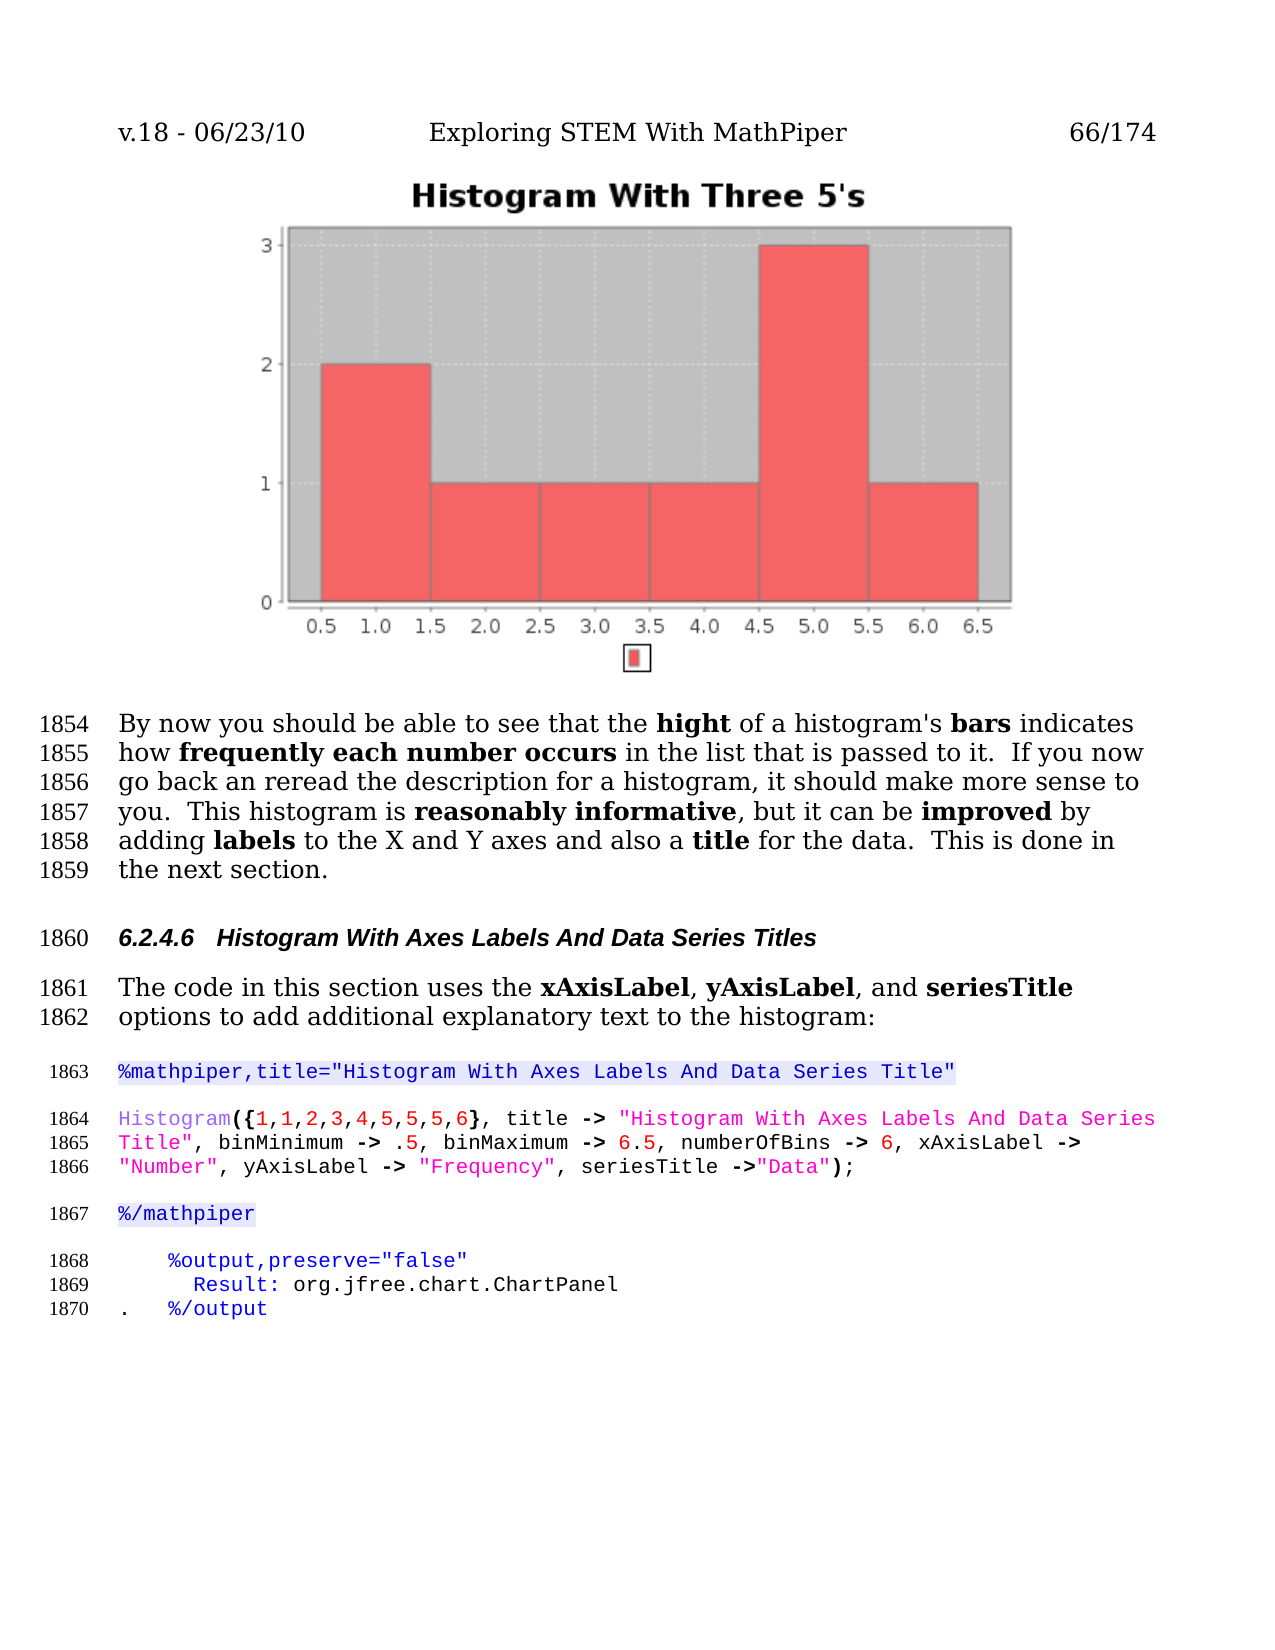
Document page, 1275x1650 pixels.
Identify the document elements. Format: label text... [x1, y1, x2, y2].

text %/mathpiper [118, 1203, 1157, 1227]
text %mathpiper,title="Histogram With Axes Labels And Data Series Title" [118, 1061, 1157, 1085]
subtitle Histogram With Axes Labels And Data Series Titles [118, 923, 1157, 952]
text Histogram({1,1,2,3,4,5,5,5,6}, title -> "Histogram With Axes Labels And Data Series Title", binMinimum -> .5, binMaximum -> 6.5, numberOfBins -> 6, xAxisLabel -> "Number", yAxisLabel -> "Frequency", seriesTitle ->"Data"); [118, 1108, 1157, 1179]
text By now you should be able to see that the hight of a histogram's bars indicates how frequently each number occurs in the list that is passed to it. If you now go back an reread the description for a histogram, it should make more sense to you. This histogram is reasonably informative, but it can be improved by adding labels to the X and Y axes and also a title for the data. This is done in the next section. [118, 708, 1157, 884]
picture [245, 176, 1030, 674]
text . %/output [118, 1298, 1157, 1321]
text The code in this section uses the xAxisLabel, yAxisLabel, and seriesTitle options to add additional explanatory text to the histogram: [118, 973, 1157, 1031]
text Result: org.jfree.chart.ChartPanel [118, 1274, 1157, 1298]
text %output,preserve="false" [118, 1250, 1157, 1274]
